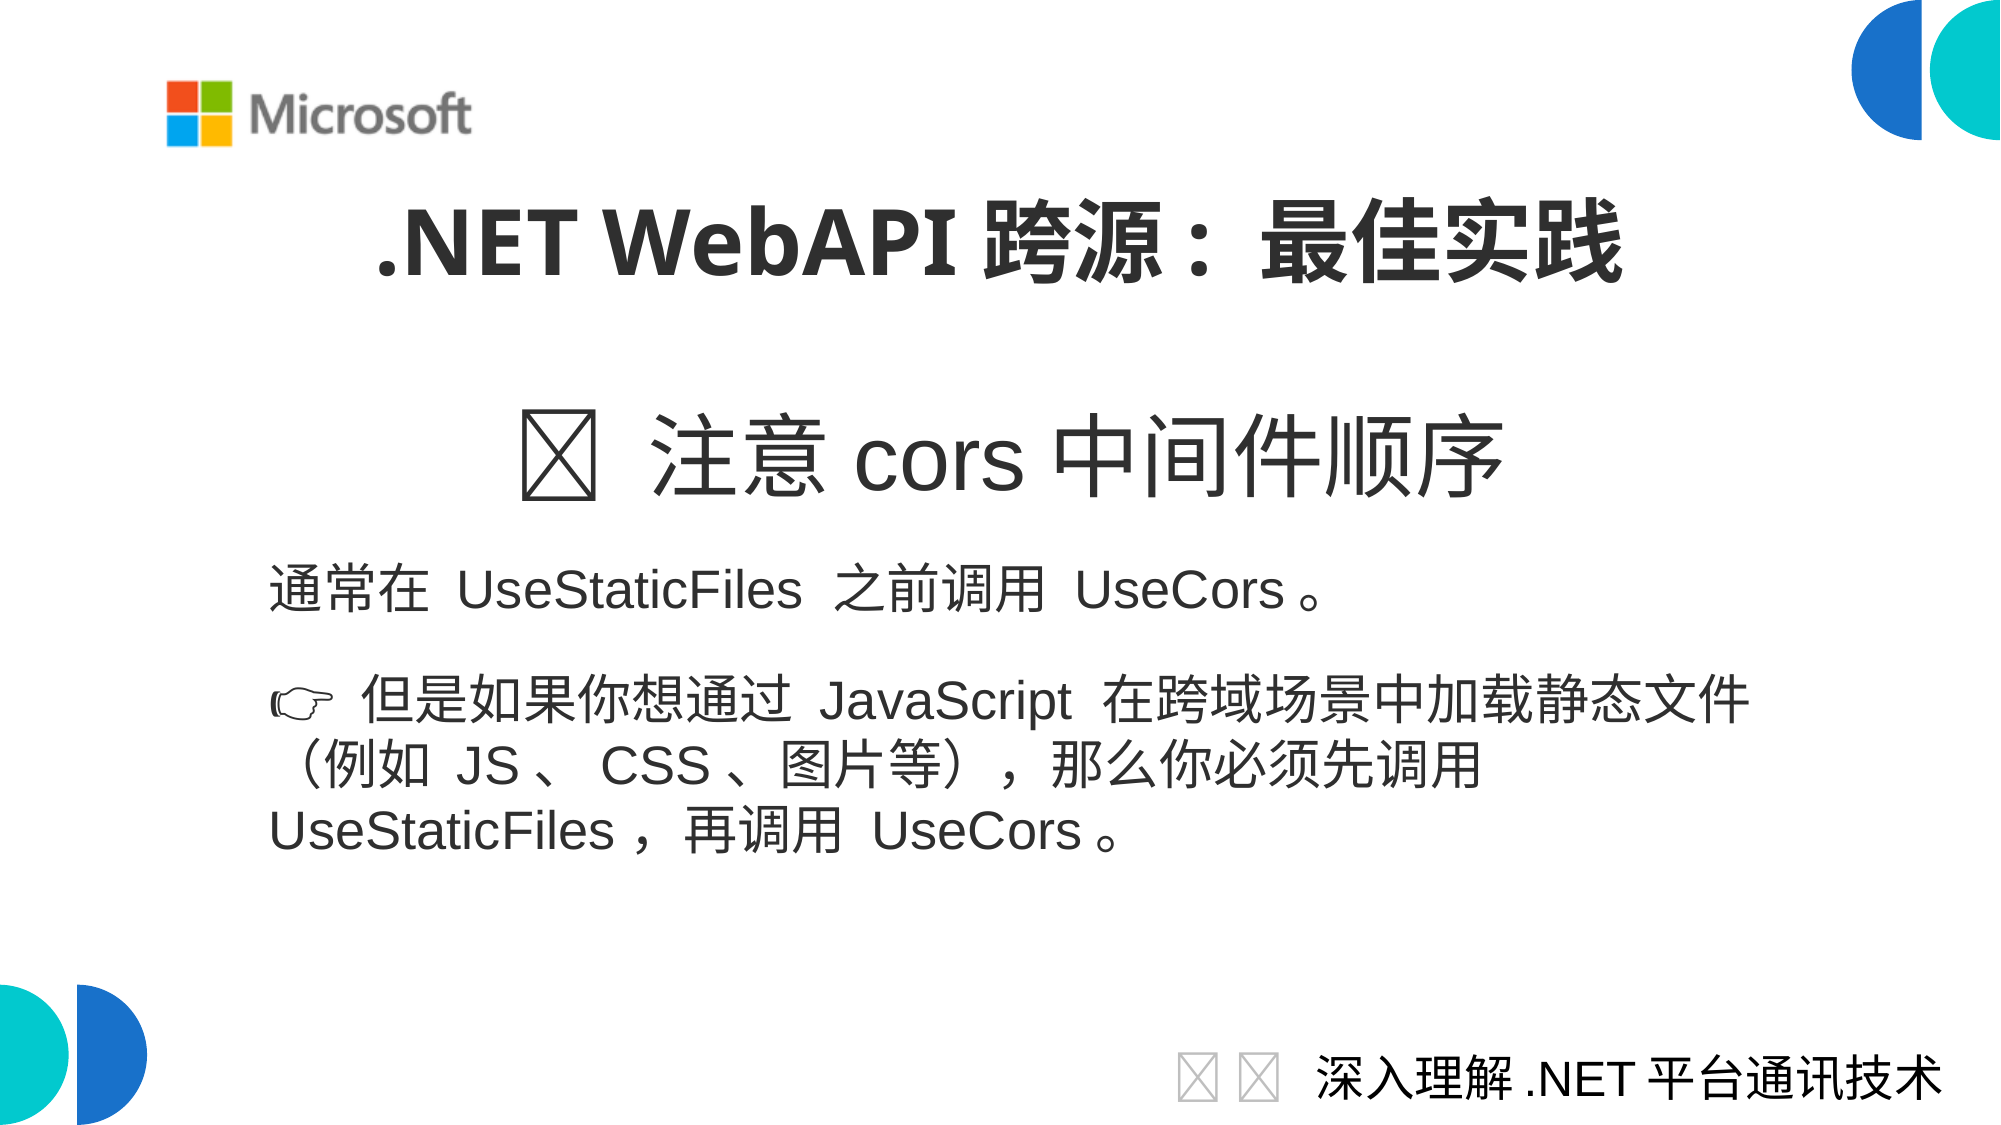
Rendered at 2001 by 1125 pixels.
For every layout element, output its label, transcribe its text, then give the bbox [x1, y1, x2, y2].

picture [85, 41, 552, 189]
subtitle 🚀 🚀 深入理解.NET平台通讯技术 [1173, 1046, 1952, 1107]
text_box 🚀 注意cors中间件顺序 通常在 UseStaticFiles 之前调用 UseCors。 👉 但是如果你想通过 JavaScript 在跨域场景中加载静态文件（例如 JS、CSS、图片等），那么你必须先调用 UseStaticFiles，再调用 UseCors。 [204, 392, 1817, 867]
title .NET WebAPI跨源: 最佳实践 [138, 145, 1862, 332]
